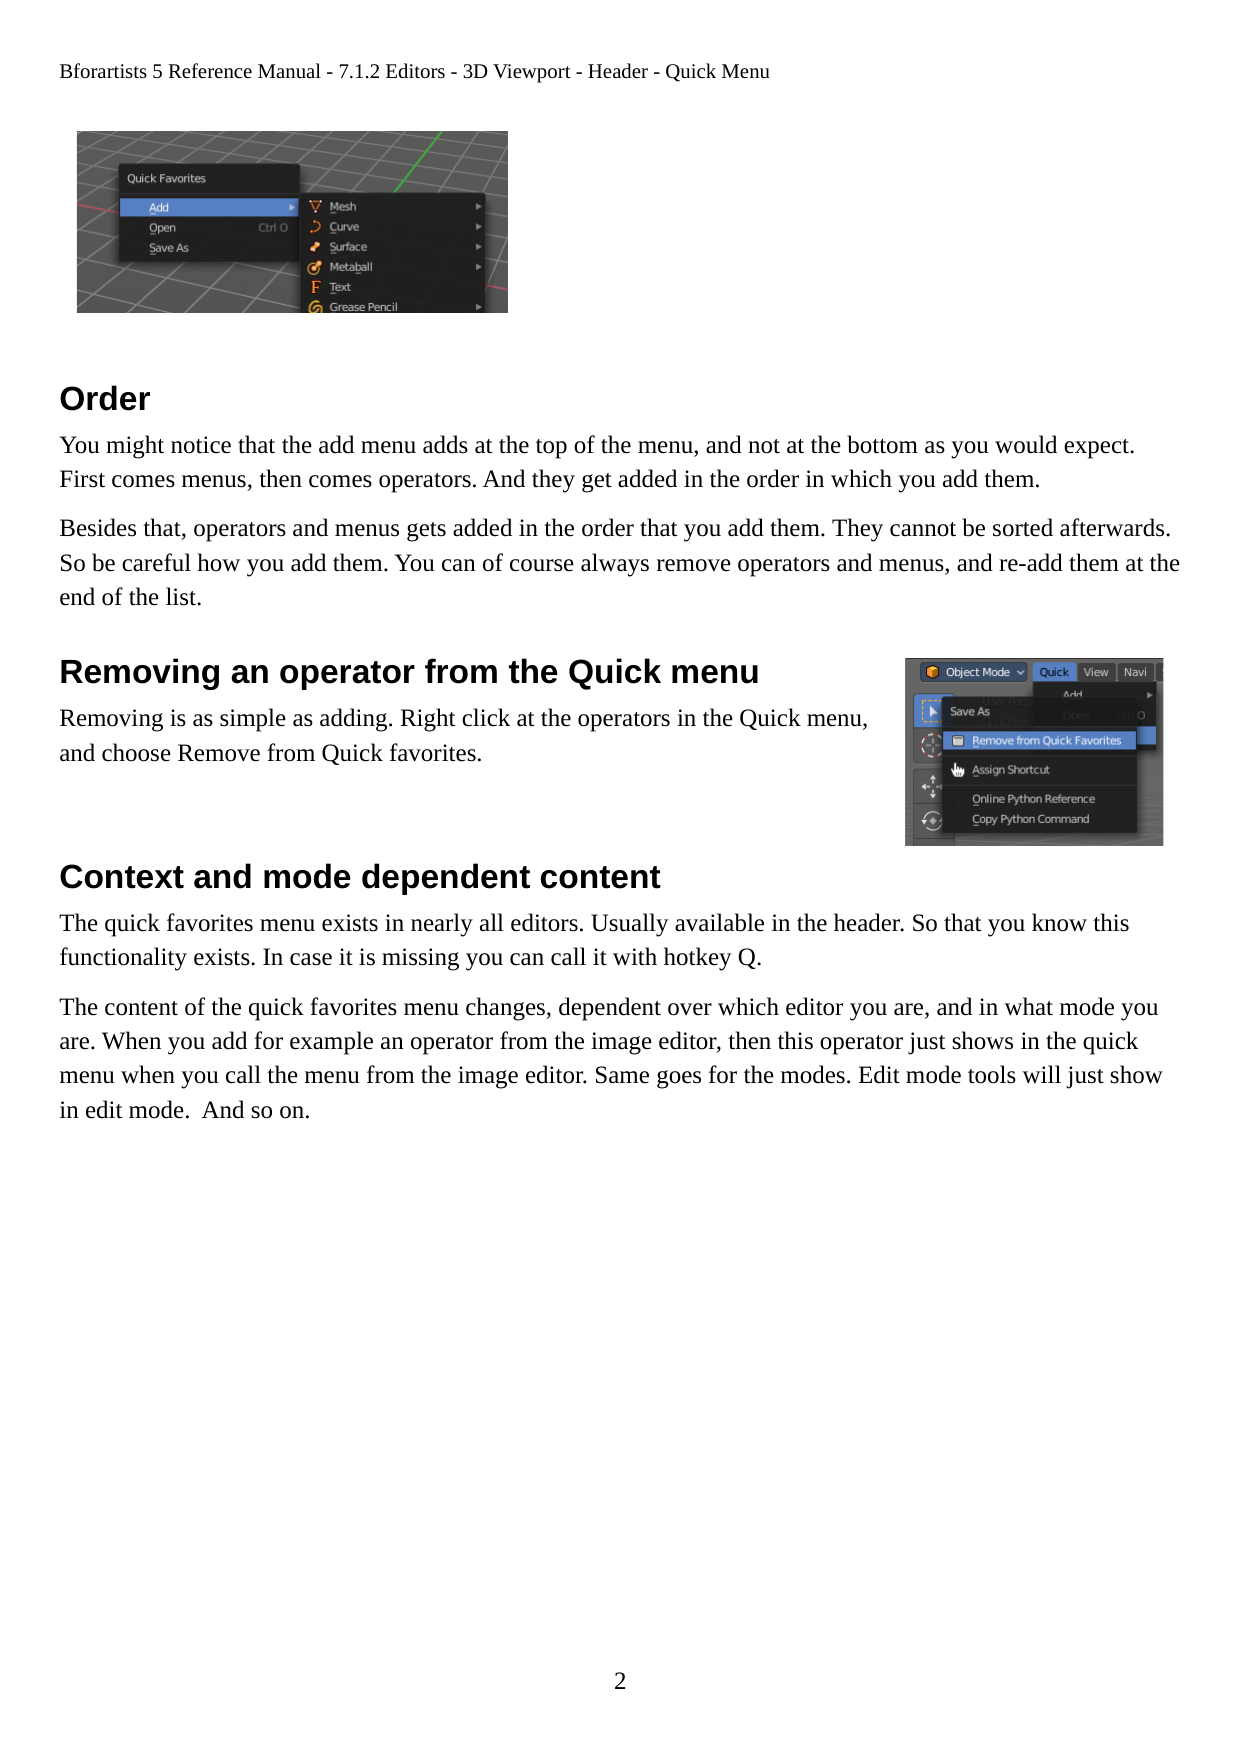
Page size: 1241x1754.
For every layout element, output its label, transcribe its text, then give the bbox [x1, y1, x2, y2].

subtitle Context and mode dependent content [59, 857, 1181, 896]
text The quick favorites menu exists in nearly all editors. Usually available in the header. So that you know this functionality exists. In case it is missing you can call it with hotkey Q. [59, 908, 1181, 971]
text You might notice that the add menu adds at the top of the menu, and not at the bottom as you would expect. First comes menus, then comes operators. And they get added in the order in which you add them. [59, 430, 1181, 493]
picture [905, 658, 1164, 846]
picture [76, 131, 508, 313]
text Besides that, operators and menus gets added in the order that you add them. They cannot be sorted afterwards. So be careful how you add them. You can of course always remove operators and menus, and re-add them at the end of the list. [59, 513, 1181, 611]
subtitle Removing an operator from the Quick menu [59, 652, 1181, 691]
text Removing is as simple as adding. Right click at the operators in the Quick menu, and choose Remove from Quick favorites. [59, 703, 905, 767]
text The content of the quick favorites menu changes, dependent over which editor you are, and in what mode you are. When you add for example an operator from the image editor, then this operator just shows in the quick menu when you call the menu from the image editor. Same goes for the modes. Edit mode tools will just show in edit mode. And so on. [59, 992, 1181, 1124]
subtitle Order [59, 379, 1181, 417]
